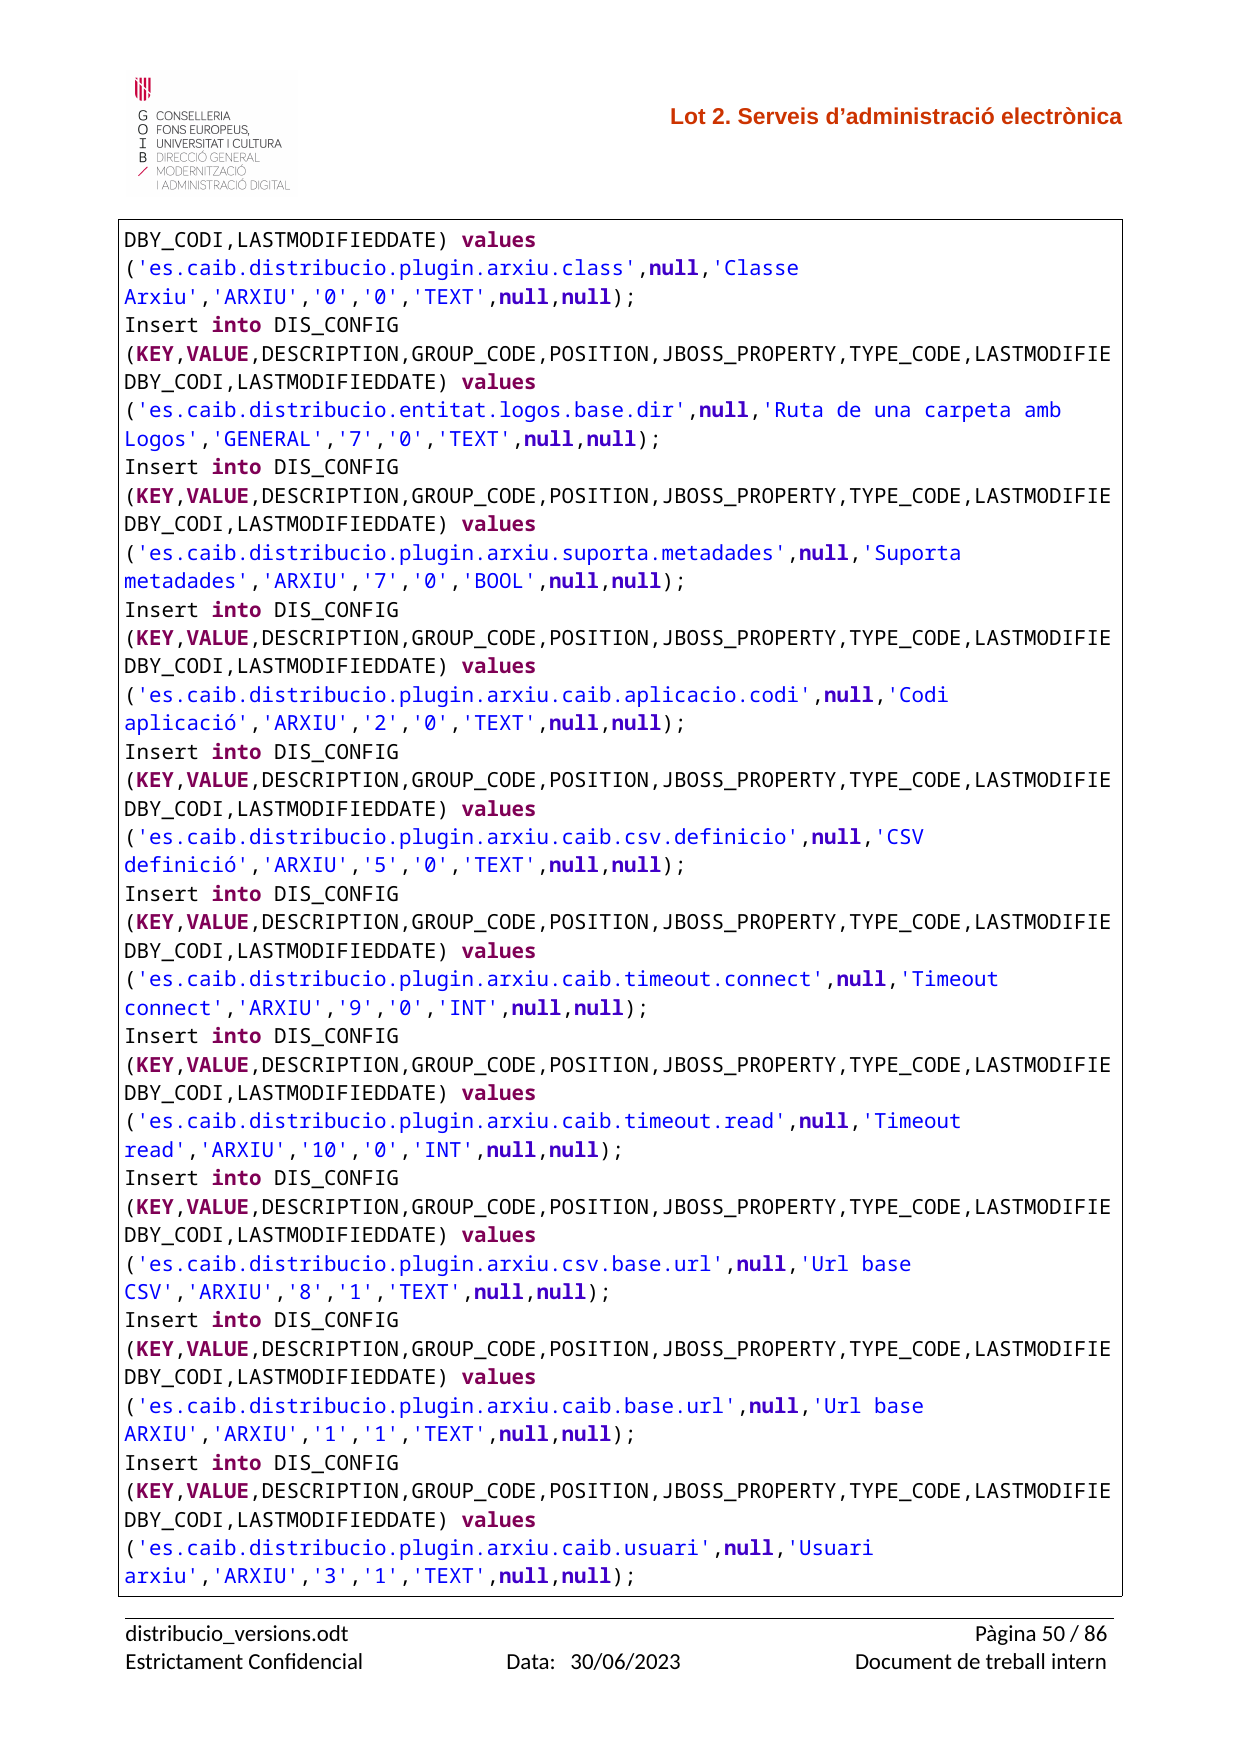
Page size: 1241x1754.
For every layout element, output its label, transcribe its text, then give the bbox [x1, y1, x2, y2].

table_header DBY_CODI,LASTMODIFIEDDATE) values ('es.caib.distribucio.plugin.arxiu.class',null,'Classe Arxiu','ARXIU','0','0','TEXT',null,null); Insert into DIS_CONFIG (KEY,VALUE,DESCRIPTION,GROUP_CODE,POSITION,JBOSS_PROPERTY,TYPE_CODE,LASTMODIFIEDBY_CODI,LASTMODIFIEDDATE) values ('es.caib.distribucio.entitat.logos.base.dir',null,'Ruta de una carpeta amb Logos','GENERAL','7','0','TEXT',null,null); Insert into DIS_CONFIG (KEY,VALUE,DESCRIPTION,GROUP_CODE,POSITION,JBOSS_PROPERTY,TYPE_CODE,LASTMODIFIEDBY_CODI,LASTMODIFIEDDATE) values ('es.caib.distribucio.plugin.arxiu.suporta.metadades',null,'Suporta metadades','ARXIU','7','0','BOOL',null,null); Insert into DIS_CONFIG (KEY,VALUE,DESCRIPTION,GROUP_CODE,POSITION,JBOSS_PROPERTY,TYPE_CODE,LASTMODIFIEDBY_CODI,LASTMODIFIEDDATE) values ('es.caib.distribucio.plugin.arxiu.caib.aplicacio.codi',null,'Codi aplicació','ARXIU','2','0','TEXT',null,null); Insert into DIS_CONFIG (KEY,VALUE,DESCRIPTION,GROUP_CODE,POSITION,JBOSS_PROPERTY,TYPE_CODE,LASTMODIFIEDBY_CODI,LASTMODIFIEDDATE) values ('es.caib.distribucio.plugin.arxiu.caib.csv.definicio',null,'CSV definició','ARXIU','5','0','TEXT',null,null); Insert into DIS_CONFIG (KEY,VALUE,DESCRIPTION,GROUP_CODE,POSITION,JBOSS_PROPERTY,TYPE_CODE,LASTMODIFIEDBY_CODI,LASTMODIFIEDDATE) values ('es.caib.distribucio.plugin.arxiu.caib.timeout.connect',null,'Timeout connect','ARXIU','9','0','INT',null,null); Insert into DIS_CONFIG (KEY,VALUE,DESCRIPTION,GROUP_CODE,POSITION,JBOSS_PROPERTY,TYPE_CODE,LASTMODIFIEDBY_CODI,LASTMODIFIEDDATE) values ('es.caib.distribucio.plugin.arxiu.caib.timeout.read',null,'Timeout read','ARXIU','10','0','INT',null,null); Insert into DIS_CONFIG (KEY,VALUE,DESCRIPTION,GROUP_CODE,POSITION,JBOSS_PROPERTY,TYPE_CODE,LASTMODIFIEDBY_CODI,LASTMODIFIEDDATE) values ('es.caib.distribucio.plugin.arxiu.csv.base.url',null,'Url base CSV','ARXIU','8','1','TEXT',null,null); Insert into DIS_CONFIG (KEY,VALUE,DESCRIPTION,GROUP_CODE,POSITION,JBOSS_PROPERTY,TYPE_CODE,LASTMODIFIEDBY_CODI,LASTMODIFIEDDATE) values ('es.caib.distribucio.plugin.arxiu.caib.base.url',null,'Url base ARXIU','ARXIU','1','1','TEXT',null,null); Insert into DIS_CONFIG (KEY,VALUE,DESCRIPTION,GROUP_CODE,POSITION,JBOSS_PROPERTY,TYPE_CODE,LASTMODIFIEDBY_CODI,LASTMODIFIEDDATE) values ('es.caib.distribucio.plugin.arxiu.caib.usuari',null,'Usuari arxiu','ARXIU','3','1','TEXT',null,null); [119, 220, 1122, 1596]
picture [126, 70, 299, 197]
